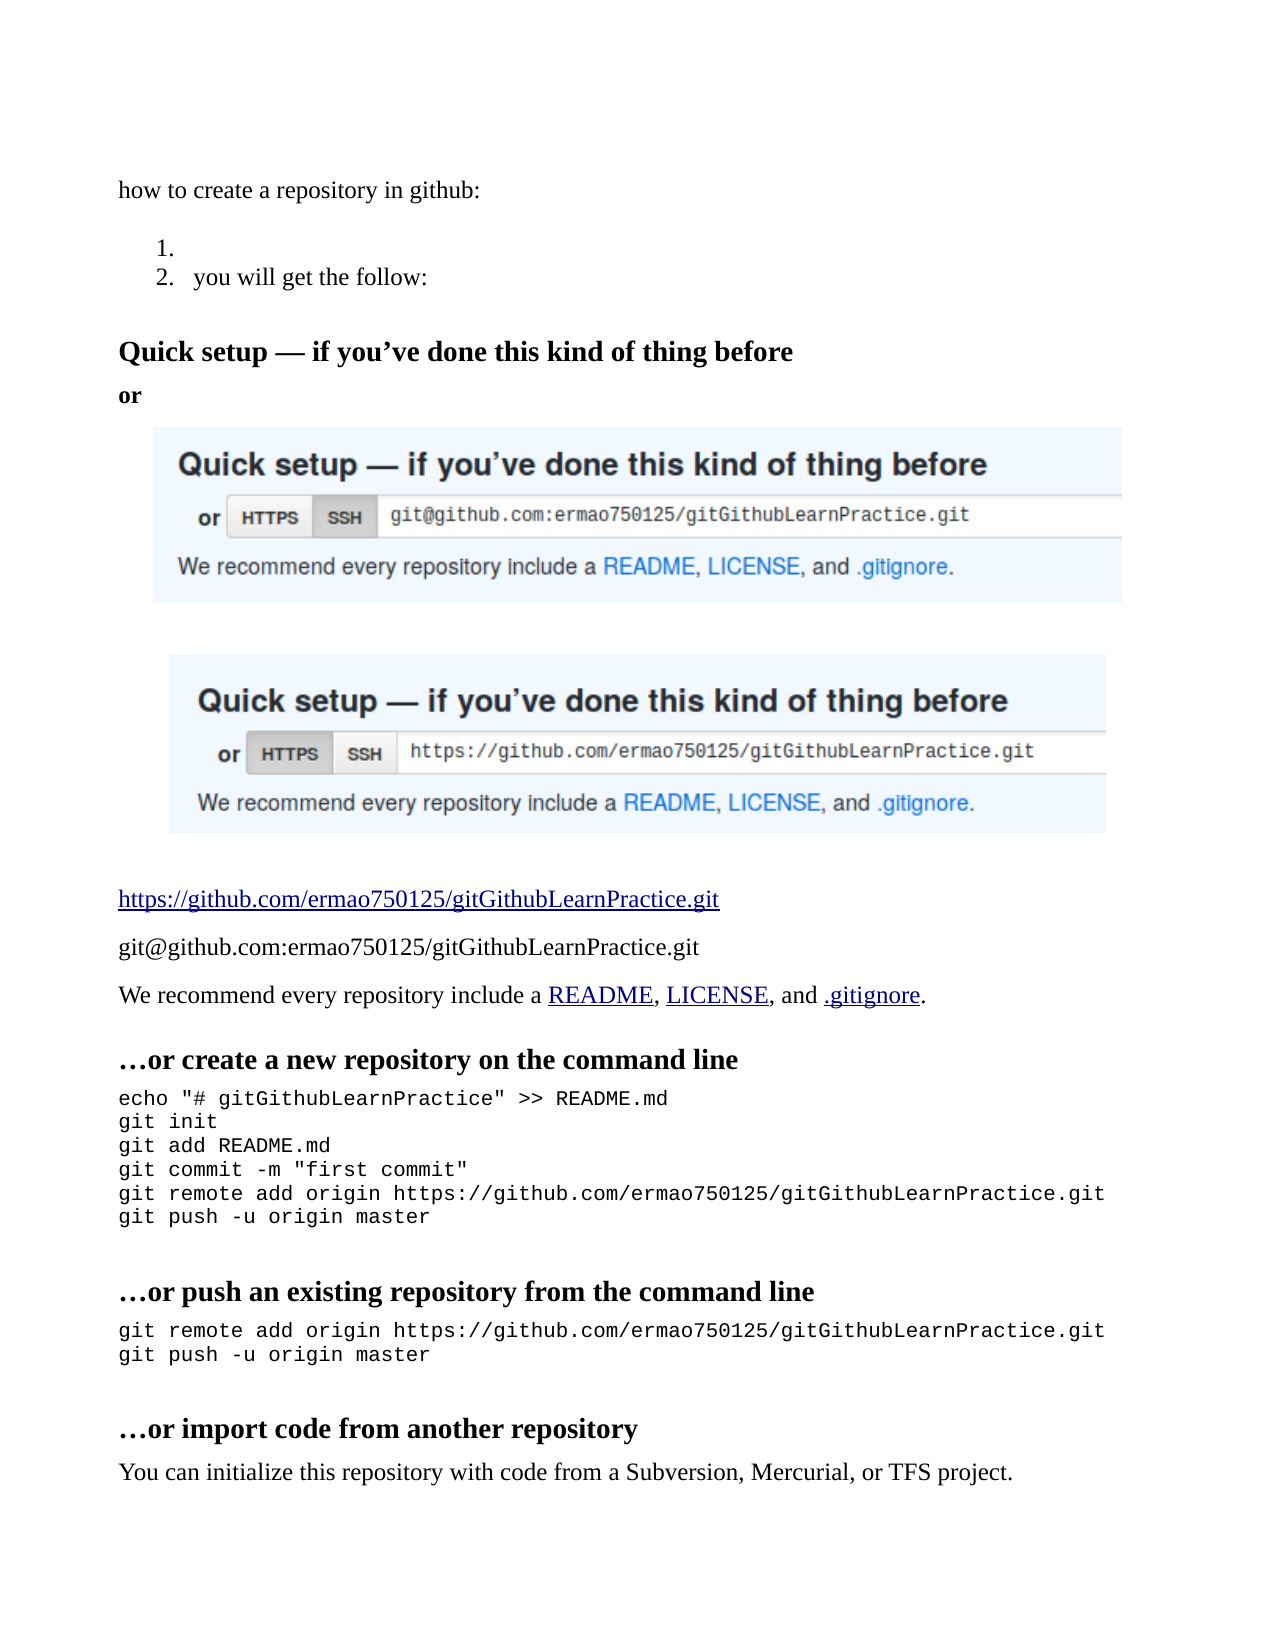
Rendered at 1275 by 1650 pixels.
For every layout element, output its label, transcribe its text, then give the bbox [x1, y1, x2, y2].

text echo "# gitGithubLearnPractice" >> README.md [118, 1088, 1157, 1112]
list you will get the follow: [156, 262, 1157, 291]
text We recommend every repository include a README, LICENSE, and .gitignore. [118, 980, 1157, 1008]
subtitle …or push an existing repository from the command line [118, 1274, 1157, 1307]
text git remote add origin https://github.com/ermao750125/gitGithubLearnPractice.git [118, 1182, 1157, 1206]
subtitle …or create a new repository on the command line [118, 1042, 1157, 1075]
text how to create a repository in github: [118, 176, 1157, 204]
picture [168, 654, 1107, 833]
text git commit -m "first commit" [118, 1159, 1157, 1182]
picture [153, 427, 1122, 603]
text git init [118, 1112, 1157, 1135]
text git remote add origin https://github.com/ermao750125/gitGithubLearnPractice.git [118, 1320, 1157, 1343]
text git push -u origin master [118, 1206, 1157, 1230]
subtitle …or import code from another repository [118, 1411, 1157, 1445]
text git push -u origin master [118, 1343, 1157, 1367]
text https://github.com/ermao750125/gitGithubLearnPractice.git [118, 884, 1157, 913]
text or [118, 380, 1157, 409]
text git@github.com:ermao750125/gitGithubLearnPractice.git [118, 932, 1157, 961]
subtitle Quick setup — if you’ve done this kind of thing before [118, 334, 1157, 367]
text git add README.md [118, 1135, 1157, 1159]
text You can initialize this repository with code from a Subversion, Mercurial, or TFS project. [118, 1457, 1157, 1486]
